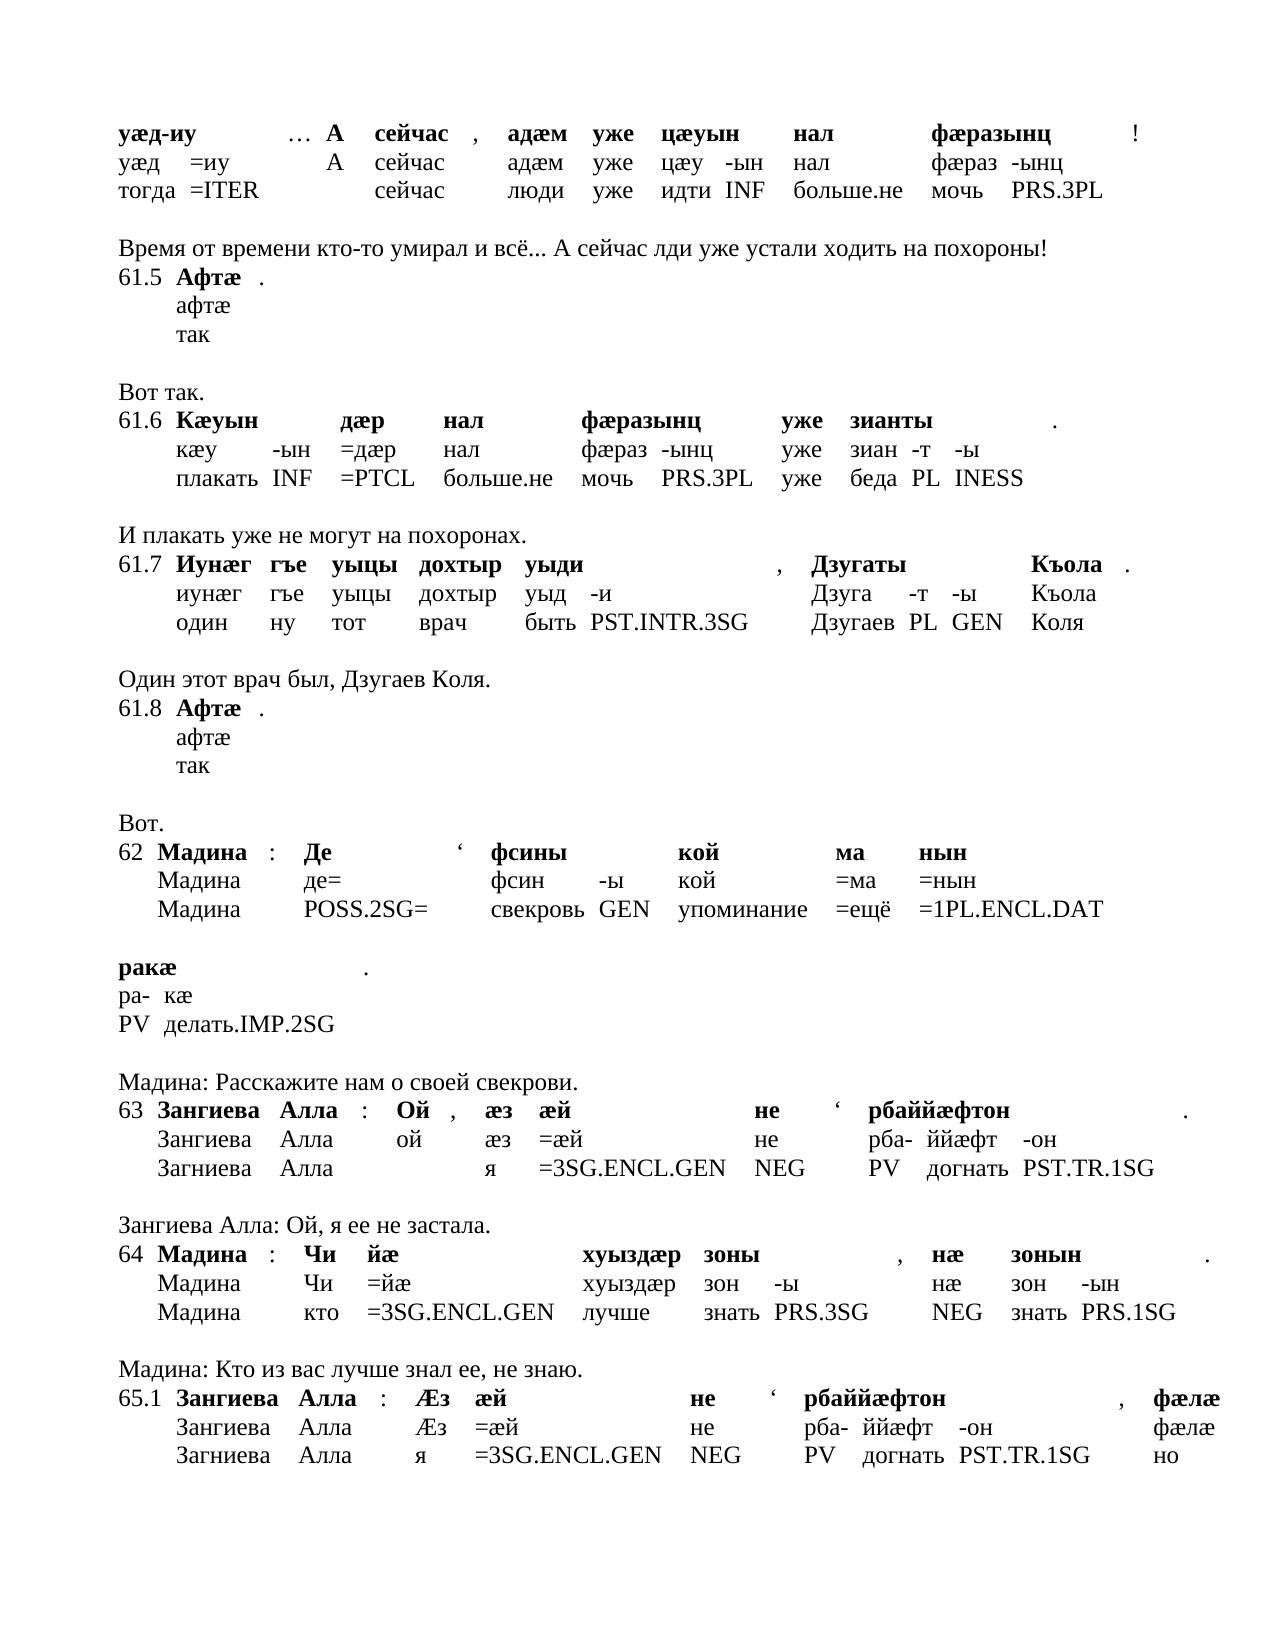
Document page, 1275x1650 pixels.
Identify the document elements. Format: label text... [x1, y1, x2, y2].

text адæм [507, 147, 564, 176]
text уыд [524, 578, 576, 607]
text æй [474, 1383, 676, 1412]
text нал [793, 118, 917, 147]
text не [690, 1383, 755, 1412]
text 65.1 [118, 1383, 162, 1412]
text Алла [298, 1441, 352, 1469]
text Мадина [157, 894, 241, 923]
text уже [781, 434, 822, 463]
text Мадина [157, 866, 241, 894]
text не [690, 1412, 741, 1441]
text Вот так. [118, 377, 1249, 406]
text фсин [491, 866, 585, 894]
text уæд [118, 147, 176, 176]
text 62 [118, 837, 143, 866]
text INF [725, 176, 765, 204]
text Афтæ [176, 693, 244, 722]
text Чи [303, 1268, 339, 1297]
text Ой [396, 1096, 436, 1124]
text Загниева [157, 1153, 252, 1182]
text =PTCL [340, 463, 415, 492]
text . [1124, 549, 1145, 578]
text Вот. [118, 808, 1249, 837]
text =ещё [835, 894, 891, 923]
text Къола [1031, 578, 1097, 607]
text æй [539, 1096, 740, 1124]
text нал [793, 147, 903, 176]
text люди [507, 176, 564, 204]
text сейчас [374, 176, 459, 204]
text PV [804, 1441, 849, 1469]
text цæу [661, 147, 711, 176]
text фæраз [581, 434, 647, 463]
text Чи [303, 1239, 353, 1268]
text : [380, 1383, 401, 1412]
text Время от времени кто-то умирал и всё... А сейчас лди уже устали ходить на похороны! [118, 233, 1249, 262]
text =йæ [367, 1268, 554, 1297]
text зонын [1011, 1239, 1190, 1268]
text NEG [932, 1297, 983, 1326]
text Алла [298, 1383, 366, 1412]
text адæм [507, 118, 578, 147]
text ой [396, 1124, 422, 1153]
text PL [909, 607, 938, 636]
text Зангиева [176, 1412, 271, 1441]
text POSS.2SG= [303, 894, 428, 923]
text гъе [270, 578, 304, 607]
text рбаййæфтон [804, 1383, 1104, 1412]
text нал [443, 406, 567, 434]
text , [1118, 1383, 1139, 1412]
text ‘ [833, 1096, 854, 1124]
text гъе [270, 549, 318, 578]
text лучше [582, 1297, 676, 1326]
text тогда [118, 176, 176, 204]
text -ы [954, 434, 1024, 463]
text уже [592, 176, 633, 204]
text догнать [862, 1441, 945, 1469]
text рба- [804, 1412, 849, 1441]
text NEG [754, 1153, 806, 1182]
text PRS.3SG [774, 1297, 869, 1326]
text кæ [164, 981, 335, 1009]
text догнать [927, 1153, 1009, 1182]
text -ын [272, 434, 312, 463]
text не [754, 1124, 806, 1153]
text упоминание [678, 894, 808, 923]
text А [326, 147, 347, 176]
text рба- [868, 1124, 913, 1153]
text Зангиева Алла: Ой, я ее не застала. [118, 1211, 1249, 1239]
text Мадина [157, 1268, 241, 1297]
text И плакать уже не могут на похоронах. [118, 521, 1249, 549]
text Де [303, 837, 442, 866]
text Мадина [157, 837, 255, 866]
text PST.INTR.3SG [590, 607, 749, 636]
text GEN [599, 894, 650, 923]
text -ын [725, 147, 765, 176]
text нал [443, 434, 553, 463]
text PRS.3PL [1011, 176, 1104, 204]
text INESS [954, 463, 1024, 492]
text один [176, 607, 242, 636]
text врач [419, 607, 497, 636]
text Зангиева [176, 1383, 284, 1412]
text 61.8 [118, 693, 162, 722]
text PRS.3PL [661, 463, 754, 492]
text . [1182, 1096, 1203, 1124]
text Коля [1031, 607, 1097, 636]
text . [258, 693, 279, 722]
text æз [484, 1096, 525, 1124]
text ййæфт [862, 1412, 945, 1441]
text . [258, 262, 279, 291]
text : [361, 1096, 382, 1124]
text =æй [474, 1412, 662, 1441]
text ну [270, 607, 304, 636]
text больше.не [793, 176, 903, 204]
text уыцы [332, 549, 405, 578]
text зон [703, 1268, 760, 1297]
text кæу [176, 434, 258, 463]
text дохтыр [419, 549, 511, 578]
text PST.TR.1SG [958, 1441, 1091, 1469]
text кой [678, 866, 808, 894]
text -т [909, 578, 938, 607]
text Къола [1031, 549, 1110, 578]
text Мадина: Кто из вас лучше знал ее, не знаю. [118, 1354, 1249, 1383]
text Афтæ [176, 262, 244, 291]
text Зангиева [157, 1124, 252, 1153]
text беда [850, 463, 898, 492]
text уыди [524, 549, 763, 578]
text кой [678, 837, 822, 866]
text -и [590, 578, 749, 607]
text -т [911, 434, 941, 463]
text Мадина: Расскажите нам о своей свекрови. [118, 1067, 1249, 1096]
text Алла [298, 1412, 352, 1441]
text хуыздæр [582, 1268, 676, 1297]
text : [269, 837, 290, 866]
text 61.5 [118, 262, 162, 291]
text зоны [703, 1239, 883, 1268]
text 63 [118, 1096, 143, 1124]
text фæразынц [581, 406, 767, 434]
text ййæфт [927, 1124, 1009, 1153]
text больше.не [443, 463, 553, 492]
text уже [781, 406, 836, 434]
text нæ [932, 1268, 983, 1297]
text Алла [279, 1153, 334, 1182]
text Алла [279, 1124, 334, 1153]
text уже [781, 463, 822, 492]
text уже [592, 147, 633, 176]
text GEN [952, 607, 1003, 636]
text PST.TR.1SG [1023, 1153, 1155, 1182]
text дæр [340, 406, 429, 434]
text PV [118, 1009, 150, 1038]
text =ма [835, 866, 891, 894]
text 61.6 [118, 406, 162, 434]
text =3SG.ENCL.GEN [367, 1297, 554, 1326]
text æз [484, 1124, 511, 1153]
text нын [919, 837, 1118, 866]
text Мадина [157, 1297, 241, 1326]
text знать [703, 1297, 760, 1326]
text =æй [539, 1124, 727, 1153]
text уже [592, 118, 647, 147]
text =иу [189, 147, 259, 176]
text зианты [850, 406, 1038, 434]
text дохтыр [419, 578, 497, 607]
text 61.7 [118, 549, 162, 578]
text рбаййæфтон [868, 1096, 1169, 1124]
text 64 [118, 1239, 143, 1268]
text тот [332, 607, 391, 636]
text -ын [1081, 1268, 1177, 1297]
text Один этот врач был, Дзугаев Коля. [118, 664, 1249, 693]
text Кæуын [176, 406, 326, 434]
text хуыздæр [582, 1239, 690, 1268]
text сейчас [374, 147, 445, 176]
text , [897, 1239, 918, 1268]
text А [326, 118, 361, 147]
text фæлæ [1153, 1383, 1229, 1412]
text делать.IMP.2SG [164, 1009, 335, 1038]
text -ы [774, 1268, 869, 1297]
text =1PL.ENCL.DAT [919, 894, 1104, 923]
text так [176, 751, 231, 779]
text -ынц [1011, 147, 1104, 176]
text Дзугаты [811, 549, 1017, 578]
text кто [303, 1297, 339, 1326]
text ра- [118, 981, 150, 1009]
text мочь [581, 463, 647, 492]
text сейчас [374, 118, 459, 147]
text ‘ [456, 837, 477, 866]
text PRS.1SG [1081, 1297, 1177, 1326]
text PL [911, 463, 941, 492]
text Æз [415, 1383, 461, 1412]
text ! [1131, 118, 1152, 147]
text фæраз [931, 147, 997, 176]
text =дæр [340, 434, 415, 463]
text =ITER [189, 176, 259, 204]
text фæлæ [1153, 1412, 1215, 1441]
text но [1153, 1441, 1215, 1469]
text я [415, 1441, 447, 1469]
text … [287, 118, 312, 147]
text -он [958, 1412, 1091, 1441]
text афтæ [176, 291, 231, 319]
text PV [868, 1153, 913, 1182]
text , [450, 1096, 471, 1124]
text Дзугаев [811, 607, 895, 636]
text . [1052, 406, 1073, 434]
text я [484, 1153, 511, 1182]
text фсины [491, 837, 664, 866]
text . [1204, 1239, 1225, 1268]
text цæуын [661, 118, 779, 147]
text зиан [850, 434, 898, 463]
text . [363, 952, 384, 981]
text уæд-иу [118, 118, 273, 147]
text ма [835, 837, 905, 866]
text так [176, 319, 231, 348]
text -ы [599, 866, 650, 894]
text -ынц [661, 434, 754, 463]
text мочь [931, 176, 997, 204]
text ‘ [769, 1383, 790, 1412]
text =нын [919, 866, 1104, 894]
text -он [1023, 1124, 1155, 1153]
text , [776, 549, 797, 578]
text =3SG.ENCL.GEN [474, 1441, 662, 1469]
text знать [1011, 1297, 1067, 1326]
text не [754, 1096, 819, 1124]
text Иунæг [176, 549, 256, 578]
text -ы [952, 578, 1003, 607]
text Зангиева [157, 1096, 266, 1124]
text фæразынц [931, 118, 1117, 147]
text плакать [176, 463, 258, 492]
text Алла [279, 1096, 347, 1124]
text Загниева [176, 1441, 271, 1469]
text зон [1011, 1268, 1067, 1297]
text иунæг [176, 578, 242, 607]
text , [472, 118, 493, 147]
text де= [303, 866, 428, 894]
text =3SG.ENCL.GEN [539, 1153, 727, 1182]
text йæ [367, 1239, 568, 1268]
text NEG [690, 1441, 741, 1469]
text афтæ [176, 722, 231, 751]
text : [269, 1239, 290, 1268]
text уыцы [332, 578, 391, 607]
text Дзуга [811, 578, 895, 607]
text Мадина [157, 1239, 255, 1268]
text ракæ [118, 952, 349, 981]
text быть [524, 607, 576, 636]
text Æз [415, 1412, 447, 1441]
text нæ [932, 1239, 997, 1268]
text свекровь [491, 894, 585, 923]
text INF [272, 463, 312, 492]
text идти [661, 176, 711, 204]
